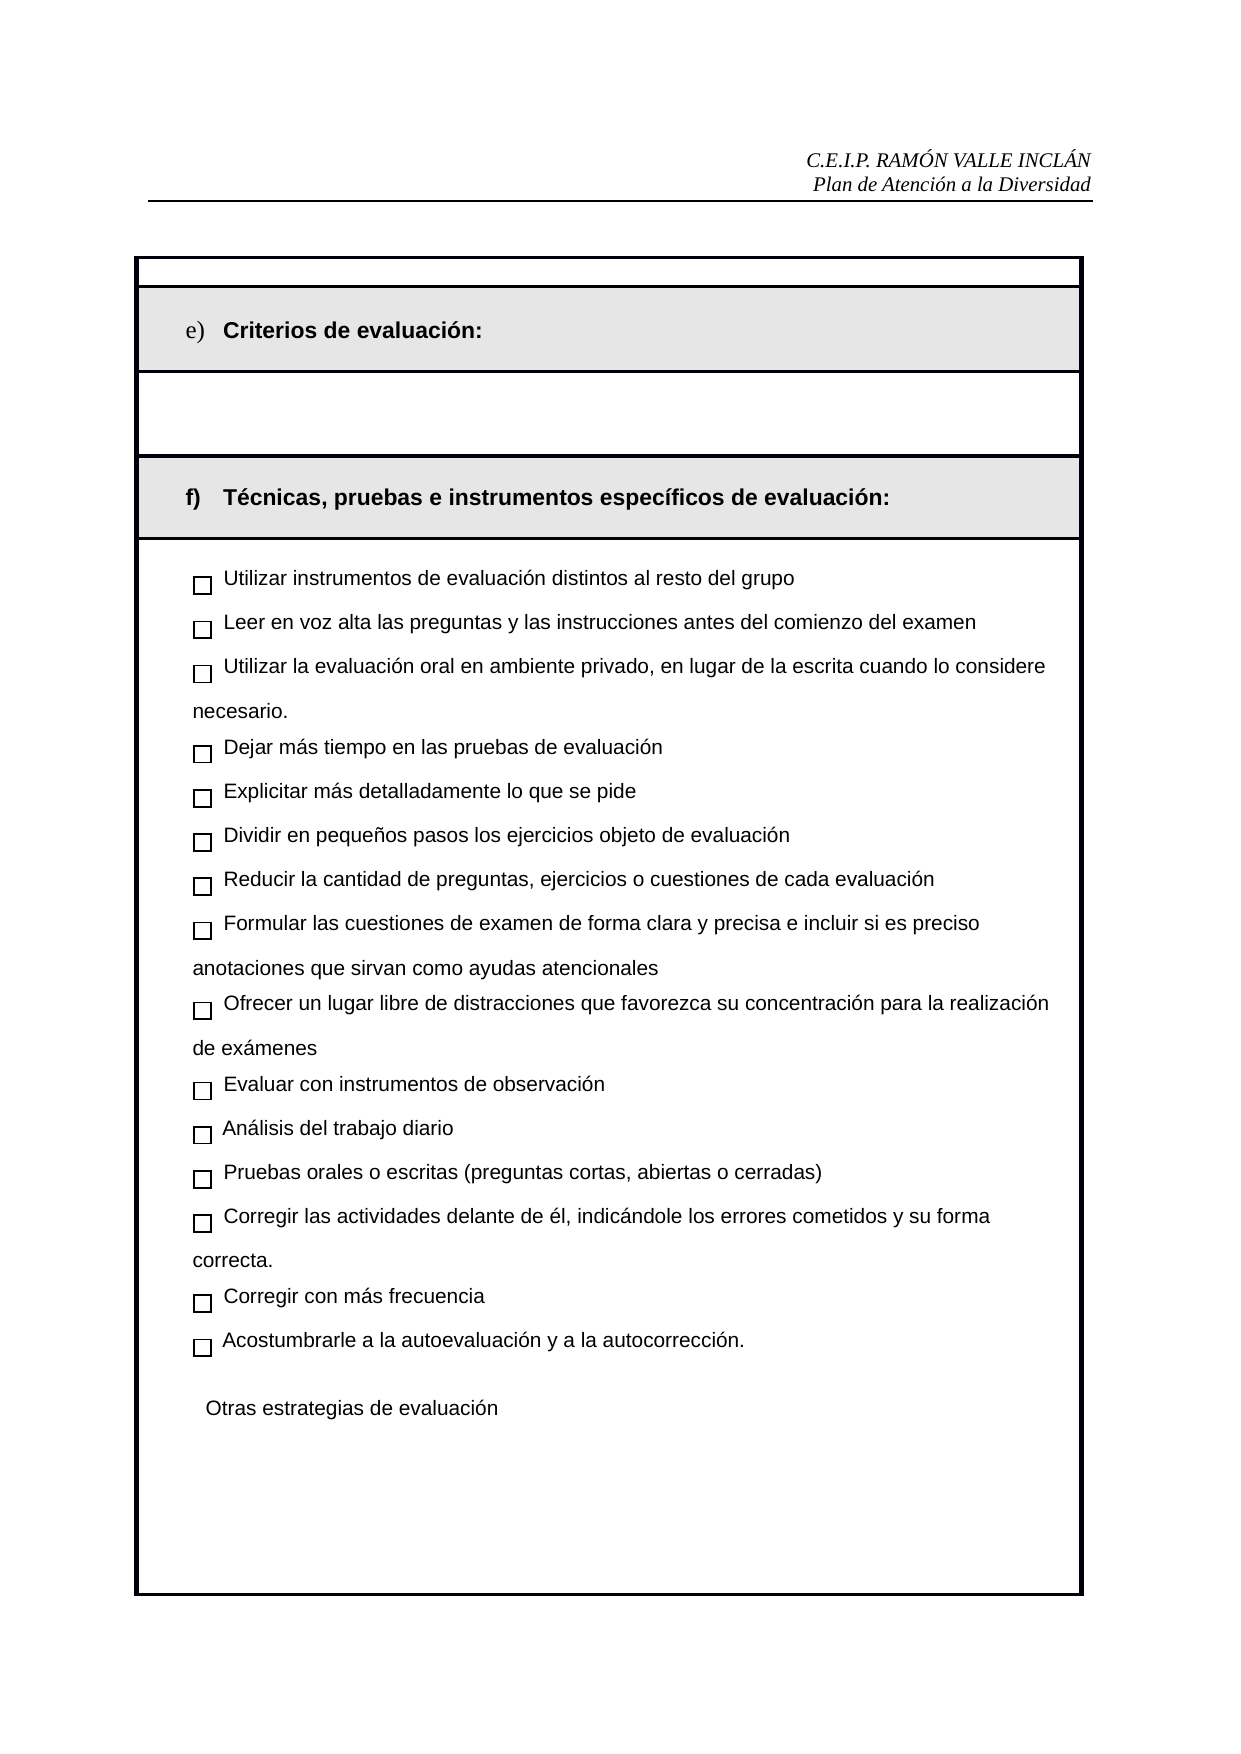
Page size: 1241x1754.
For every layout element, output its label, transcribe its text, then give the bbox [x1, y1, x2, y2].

table_cell Técnicas, pruebas e instrumentos específicos de evaluación: [139, 458, 1079, 537]
table_cell Criterios de evaluación: [139, 288, 1079, 370]
table_cell Utilizar instrumentos de evaluación distintos al resto del grupo Leer en voz alta las preguntas y las instrucciones antes del comienzo del examen Utilizar la evaluación oral en ambiente privado, en lugar de la escrita cuando lo considere necesario. Dejar más tiempo en las pruebas de evaluación Explicitar más detalladamente lo que se pide Dividir en pequeños pasos los ejercicios objeto de evaluación Reducir la cantidad de preguntas, ejercicios o cuestiones de cada evaluación Formular las cuestiones de examen de forma clara y precisa e incluir si es preciso anotaciones que sirvan como ayudas atencionales Ofrecer un lugar libre de distracciones que favorezca su concentración para la realización de exámenes Evaluar con instrumentos de observación Análisis del trabajo diario Pruebas orales o escritas (preguntas cortas, abiertas o cerradas) Corregir las actividades delante de él, indicándole los errores cometidos y su forma correcta. Corregir con más frecuencia Acostumbrarle a la autoevaluación y a la autocorrección. Otras estrategias de evaluación [139, 540, 1079, 1593]
table_cell [139, 259, 1079, 285]
table_cell [139, 373, 1079, 454]
